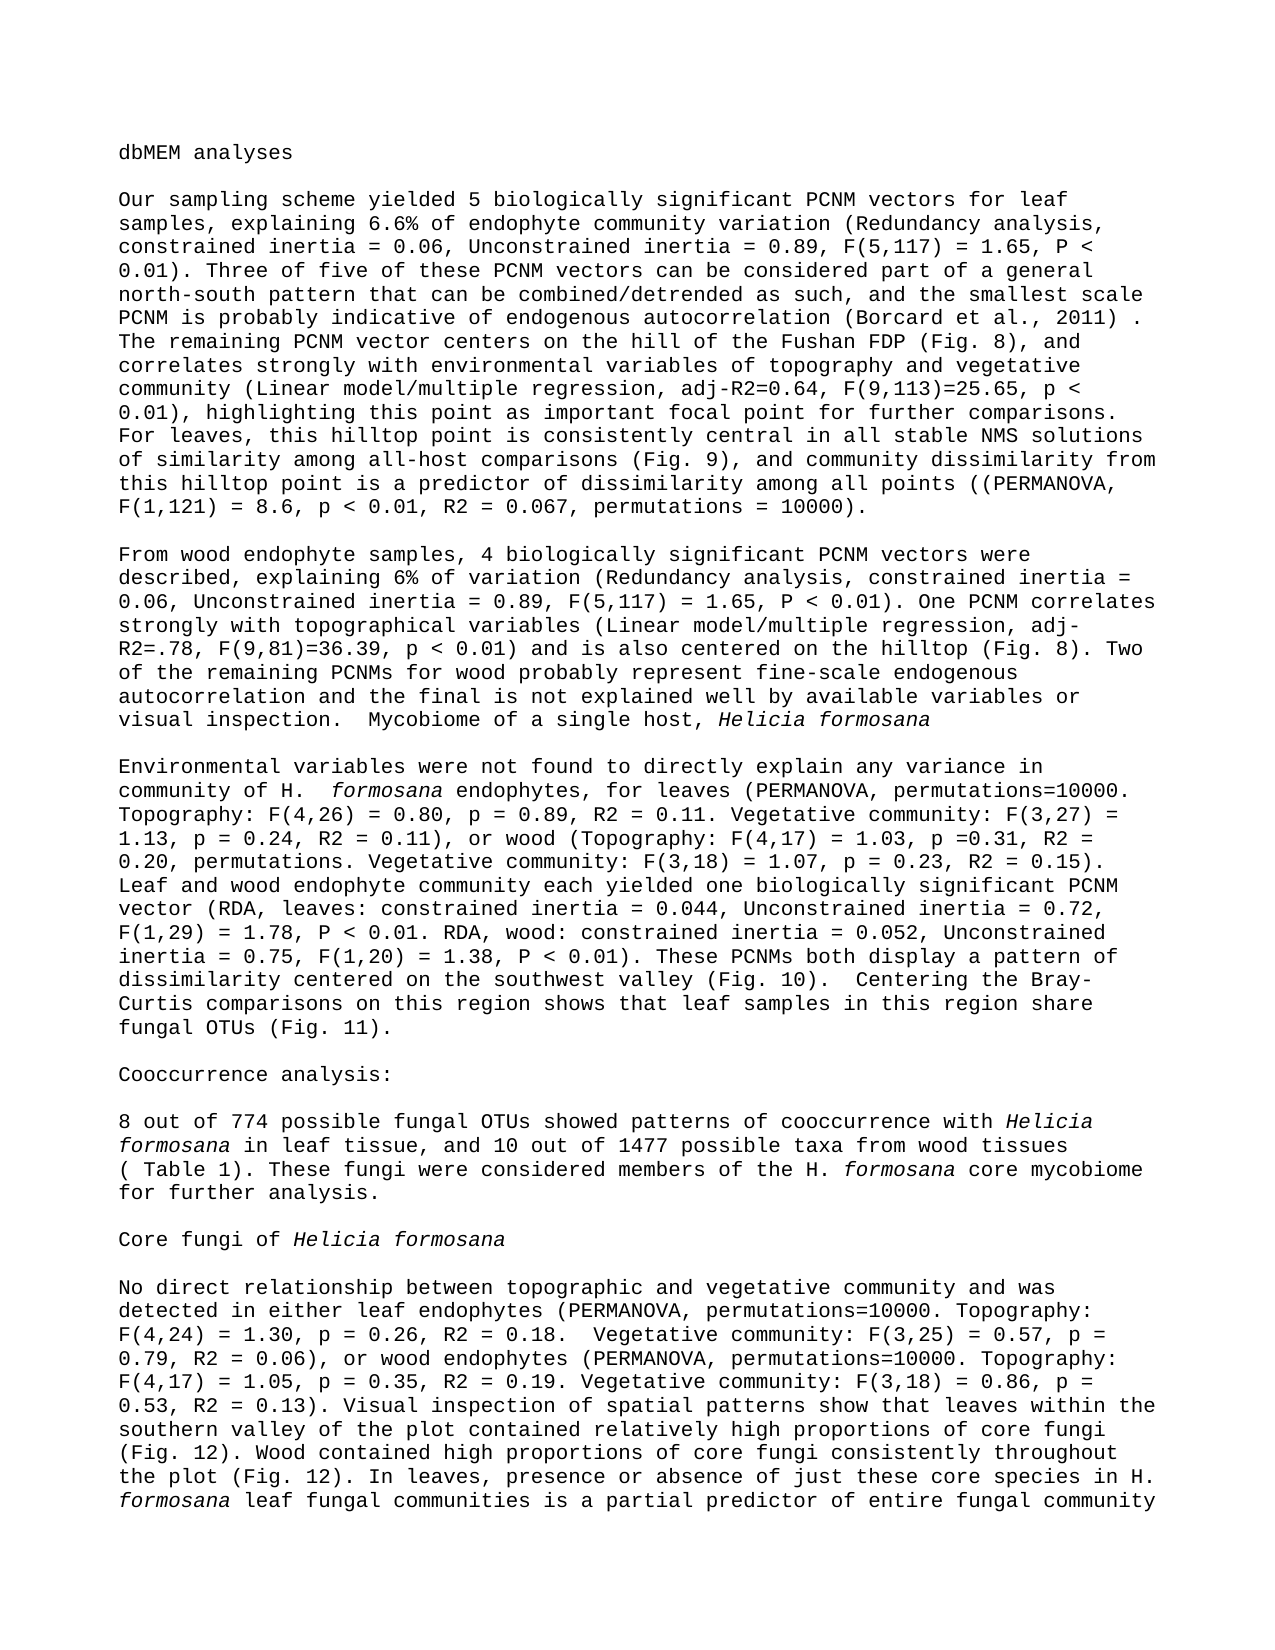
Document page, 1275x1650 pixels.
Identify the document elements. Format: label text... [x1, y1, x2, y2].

text 8 out of 774 possible fungal OTUs showed patterns of cooccurrence with Helicia formosana in leaf tissue, and 10 out of 1477 possible taxa from wood tissues ( Table 1). These fungi were considered members of the H. formosana core mycobiome for further analysis. [118, 1111, 1157, 1206]
text dbMEM analyses [118, 142, 1157, 165]
text From wood endophyte samples, 4 biologically significant PCNM vectors were described, explaining 6% of variation (Redundancy analysis, constrained inertia = 0.06, Unconstrained inertia = 0.89, F(5,117) = 1.65, P < 0.01). One PCNM correlates strongly with topographical variables (Linear model/multiple regression, adj-R2=.78, F(9,81)=36.39, p < 0.01) and is also centered on the hilltop (Fig. 8). Two of the remaining PCNMs for wood probably represent fine-scale endogenous autocorrelation and the final is not explained well by available variables or visual inspection. Mycobiome of a single host, Helicia formosana [118, 544, 1157, 733]
text Our sampling scheme yielded 5 biologically significant PCNM vectors for leaf samples, explaining 6.6% of endophyte community variation (Redundancy analysis, constrained inertia = 0.06, Unconstrained inertia = 0.89, F(5,117) = 1.65, P < 0.01). Three of five of these PCNM vectors can be considered part of a general north-south pattern that can be combined/detrended as such, and the smallest scale PCNM is probably indicative of endogenous autocorrelation (Borcard et al., 2011) . The remaining PCNM vector centers on the hill of the Fushan FDP (Fig. 8), and correlates strongly with environmental variables of topography and vegetative community (Linear model/multiple regression, adj-R2=0.64, F(9,113)=25.65, p < 0.01), highlighting this point as important focal point for further comparisons. For leaves, this hilltop point is consistently central in all stable NMS solutions of similarity among all-host comparisons (Fig. 9), and community dissimilarity from this hilltop point is a predictor of dissimilarity among all points ((PERMANOVA, F(1,121) = 8.6, p < 0.01, R2 = 0.067, permutations = 10000). [118, 189, 1157, 520]
text No direct relationship between topographic and vegetative community and was detected in either leaf endophytes (PERMANOVA, permutations=10000. Topography: F(4,24) = 1.30, p = 0.26, R2 = 0.18. Vegetative community: F(3,25) = 0.57, p = 0.79, R2 = 0.06), or wood endophytes (PERMANOVA, permutations=10000. Topography: F(4,17) = 1.05, p = 0.35, R2 = 0.19. Vegetative community: F(3,18) = 0.86, p = 0.53, R2 = 0.13). Visual inspection of spatial patterns show that leaves within the southern valley of the plot contained relatively high proportions of core fungi (Fig. 12). Wood contained high proportions of core fungi consistently throughout the plot (Fig. 12). In leaves, presence or absence of just these core species in H. formosana leaf fungal communities is a partial predictor of entire fungal community [118, 1277, 1157, 1513]
text Environmental variables were not found to directly explain any variance in community of H. formosana endophytes, for leaves (PERMANOVA, permutations=10000. Topography: F(4,26) = 0.80, p = 0.89, R2 = 0.11. Vegetative community: F(3,27) = 1.13, p = 0.24, R2 = 0.11), or wood (Topography: F(4,17) = 1.03, p =0.31, R2 = 0.20, permutations. Vegetative community: F(3,18) = 1.07, p = 0.23, R2 = 0.15). Leaf and wood endophyte community each yielded one biologically significant PCNM vector (RDA, leaves: constrained inertia = 0.044, Unconstrained inertia = 0.72, F(1,29) = 1.78, P < 0.01. RDA, wood: constrained inertia = 0.052, Unconstrained inertia = 0.75, F(1,20) = 1.38, P < 0.01). These PCNMs both display a pattern of dissimilarity centered on the southwest valley (Fig. 10). Centering the Bray-Curtis comparisons on this region shows that leaf samples in this region share fungal OTUs (Fig. 11). [118, 757, 1157, 1040]
text Cooccurrence analysis: [118, 1064, 1157, 1088]
text Core fungi of Helicia formosana [118, 1229, 1157, 1253]
